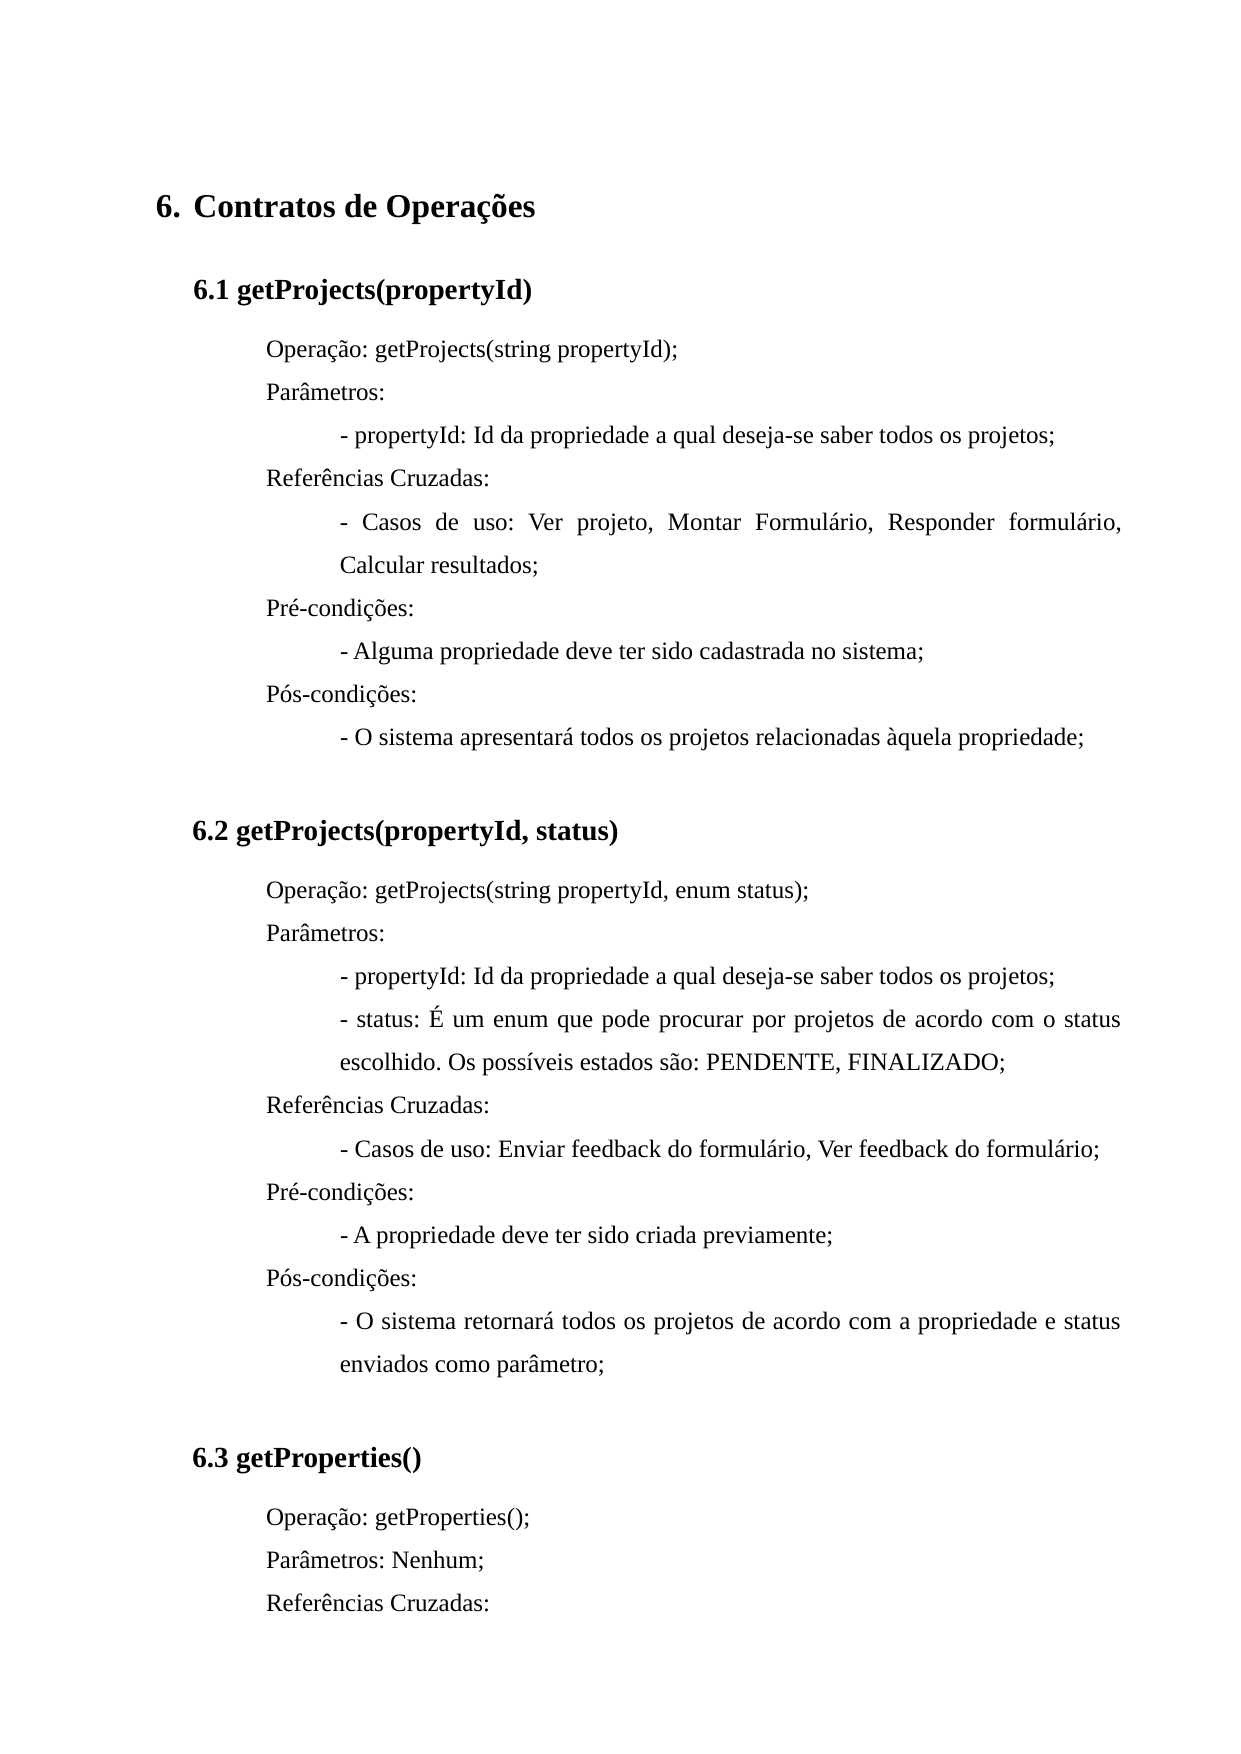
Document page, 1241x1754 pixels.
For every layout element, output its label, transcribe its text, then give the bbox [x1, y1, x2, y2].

list Pós-condições: [177, 1263, 1122, 1292]
list Referências Cruzadas: [177, 463, 1122, 492]
list - Casos de uso: Ver projeto, Montar Formulário, Responder formulário, Calcular resultados; [339, 507, 1122, 578]
list - Alguma propriedade deve ter sido cadastrada no sistema; [118, 636, 1122, 665]
list - status: É um enum que pode procurar por projetos de acordo com o status escolhido. Os possíveis estados são: PENDENTE, FINALIZADO; [339, 1004, 1122, 1076]
list - O sistema apresentará todos os projetos relacionadas àquela propriedade; [118, 722, 1122, 751]
list getProperties() [192, 1440, 1122, 1473]
list Pré-condições: [177, 1177, 1122, 1206]
list Referências Cruzadas: [177, 1588, 1122, 1617]
list Contratos de Operações [156, 186, 1122, 224]
list Parâmetros: [177, 377, 1122, 406]
subtitle 6.1 getProjects(propertyId) [193, 272, 1122, 305]
list - propertyId: Id da propriedade a qual deseja-se saber todos os projetos; [118, 420, 1122, 449]
list Operação: getProjects(string propertyId, enum status); [118, 875, 1122, 904]
list Pós-condições: [177, 679, 1122, 708]
list - A propriedade deve ter sido criada previamente; [118, 1220, 1122, 1249]
list Operação: getProperties(); [118, 1502, 1122, 1531]
list - propertyId: Id da propriedade a qual deseja-se saber todos os projetos; [118, 961, 1122, 990]
list Referências Cruzadas: [177, 1091, 1122, 1119]
list - O sistema retornará todos os projetos de acordo com a propriedade e status enviados como parâmetro; [339, 1306, 1122, 1378]
list Operação: getProjects(string propertyId); [118, 334, 1122, 363]
list Parâmetros: Nenhum; [177, 1545, 1122, 1574]
list Pré-condições: [177, 593, 1122, 622]
list getProjects(propertyId, status) [192, 813, 1122, 846]
list - Casos de uso: Enviar feedback do formulário, Ver feedback do formulário; [118, 1134, 1122, 1162]
list Parâmetros: [177, 918, 1122, 947]
